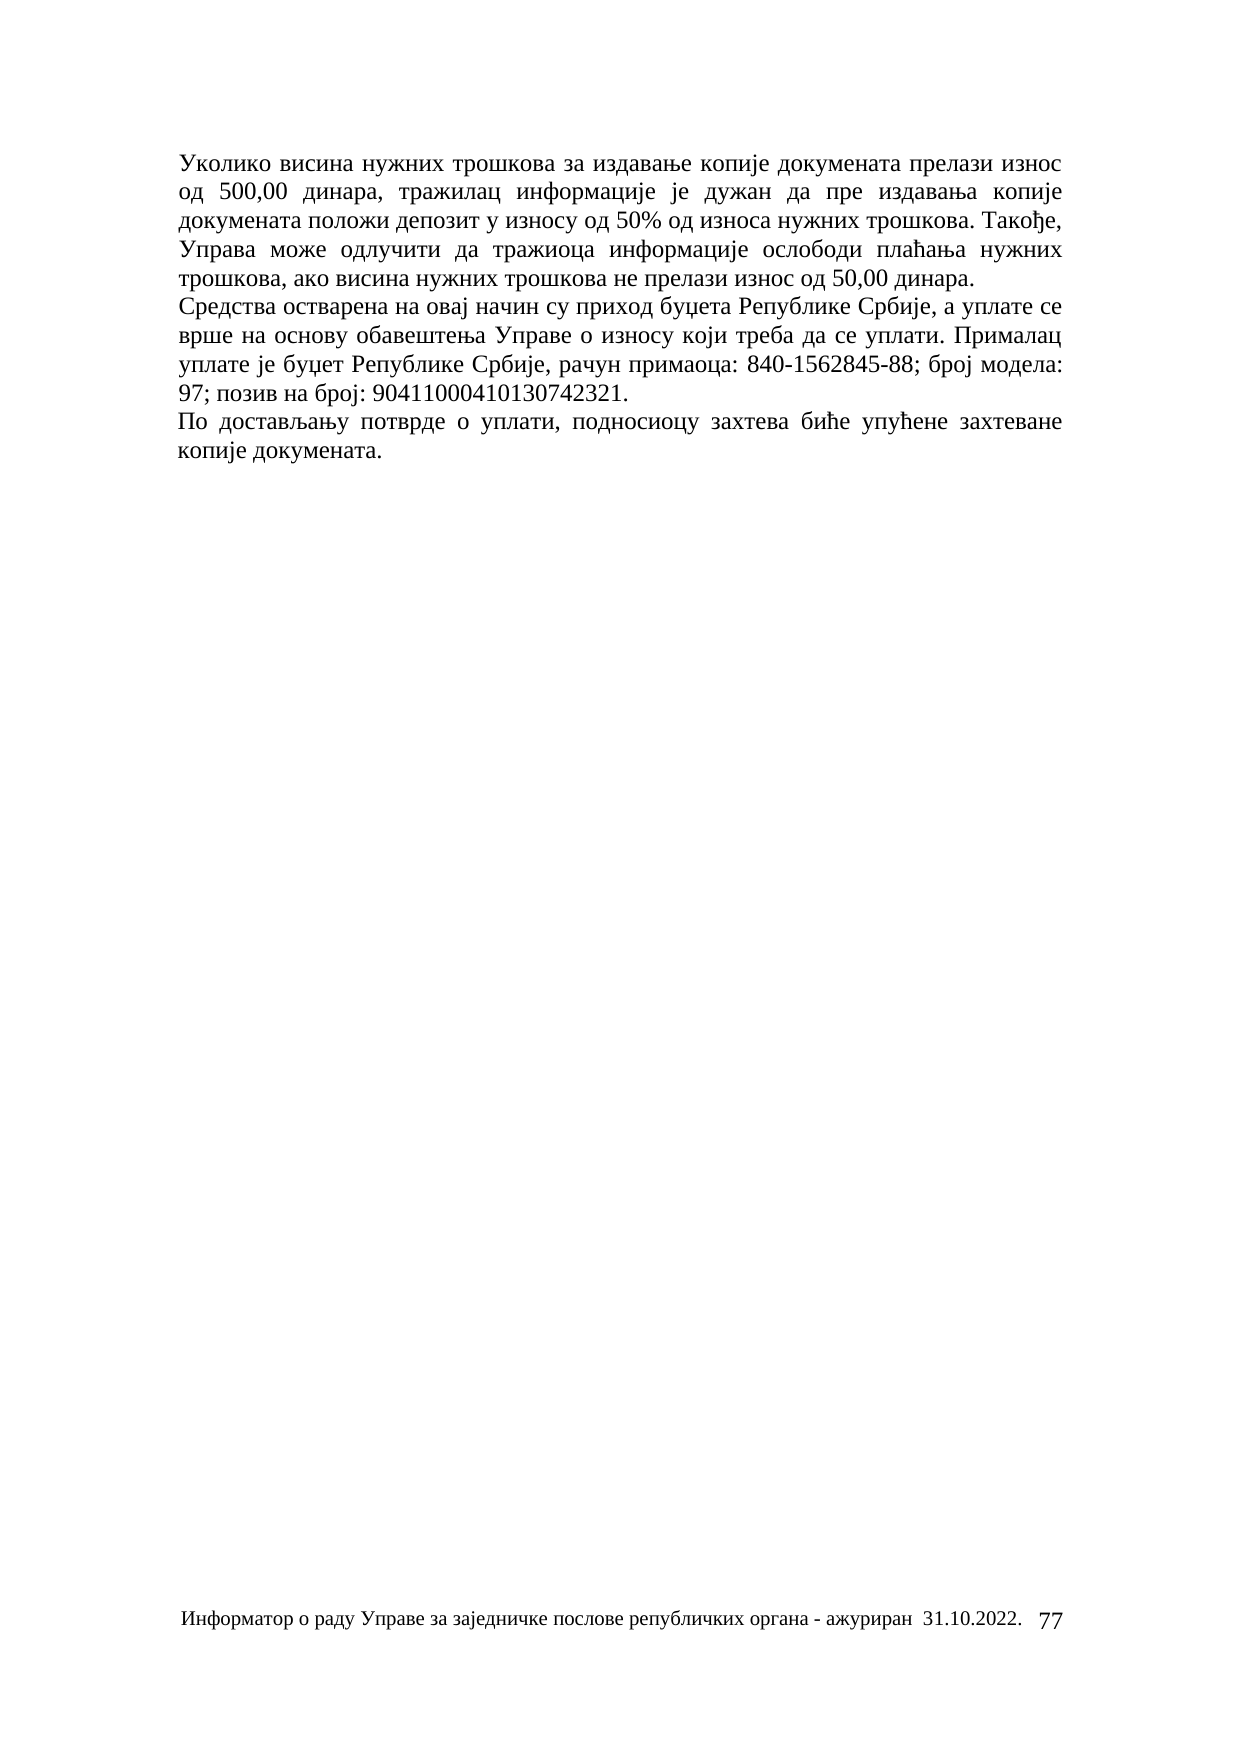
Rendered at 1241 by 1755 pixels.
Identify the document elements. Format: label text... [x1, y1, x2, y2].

text Уколико висина нужних трошкова за издавање копије докумената прелази износ од 500,00 динара, тражилац информације је дужан да пре издавања копије докумената положи депозит у износу од 50% од износа нужних трошкова. Такође, Управа може одлучити да тражиоца информације ослободи плаћања нужних трошкова, ако висина нужних трошкова не прелази износ од 50,00 динара. [178, 148, 1063, 291]
text По достављању потврде о уплати, подносиоцу захтева биће упућене захтеване копије докумената. [177, 406, 1063, 464]
text Средства остварена на овај начин су приход буџета Републике Србије, а уплате се врше на основу обавештења Управе о износу који треба да се уплати. Прималац уплате је буџет Републике Србије, рачун примаоца: 840-1562845-88; број модела: 97; позив на број: 90411000410130742321. [178, 291, 1063, 406]
